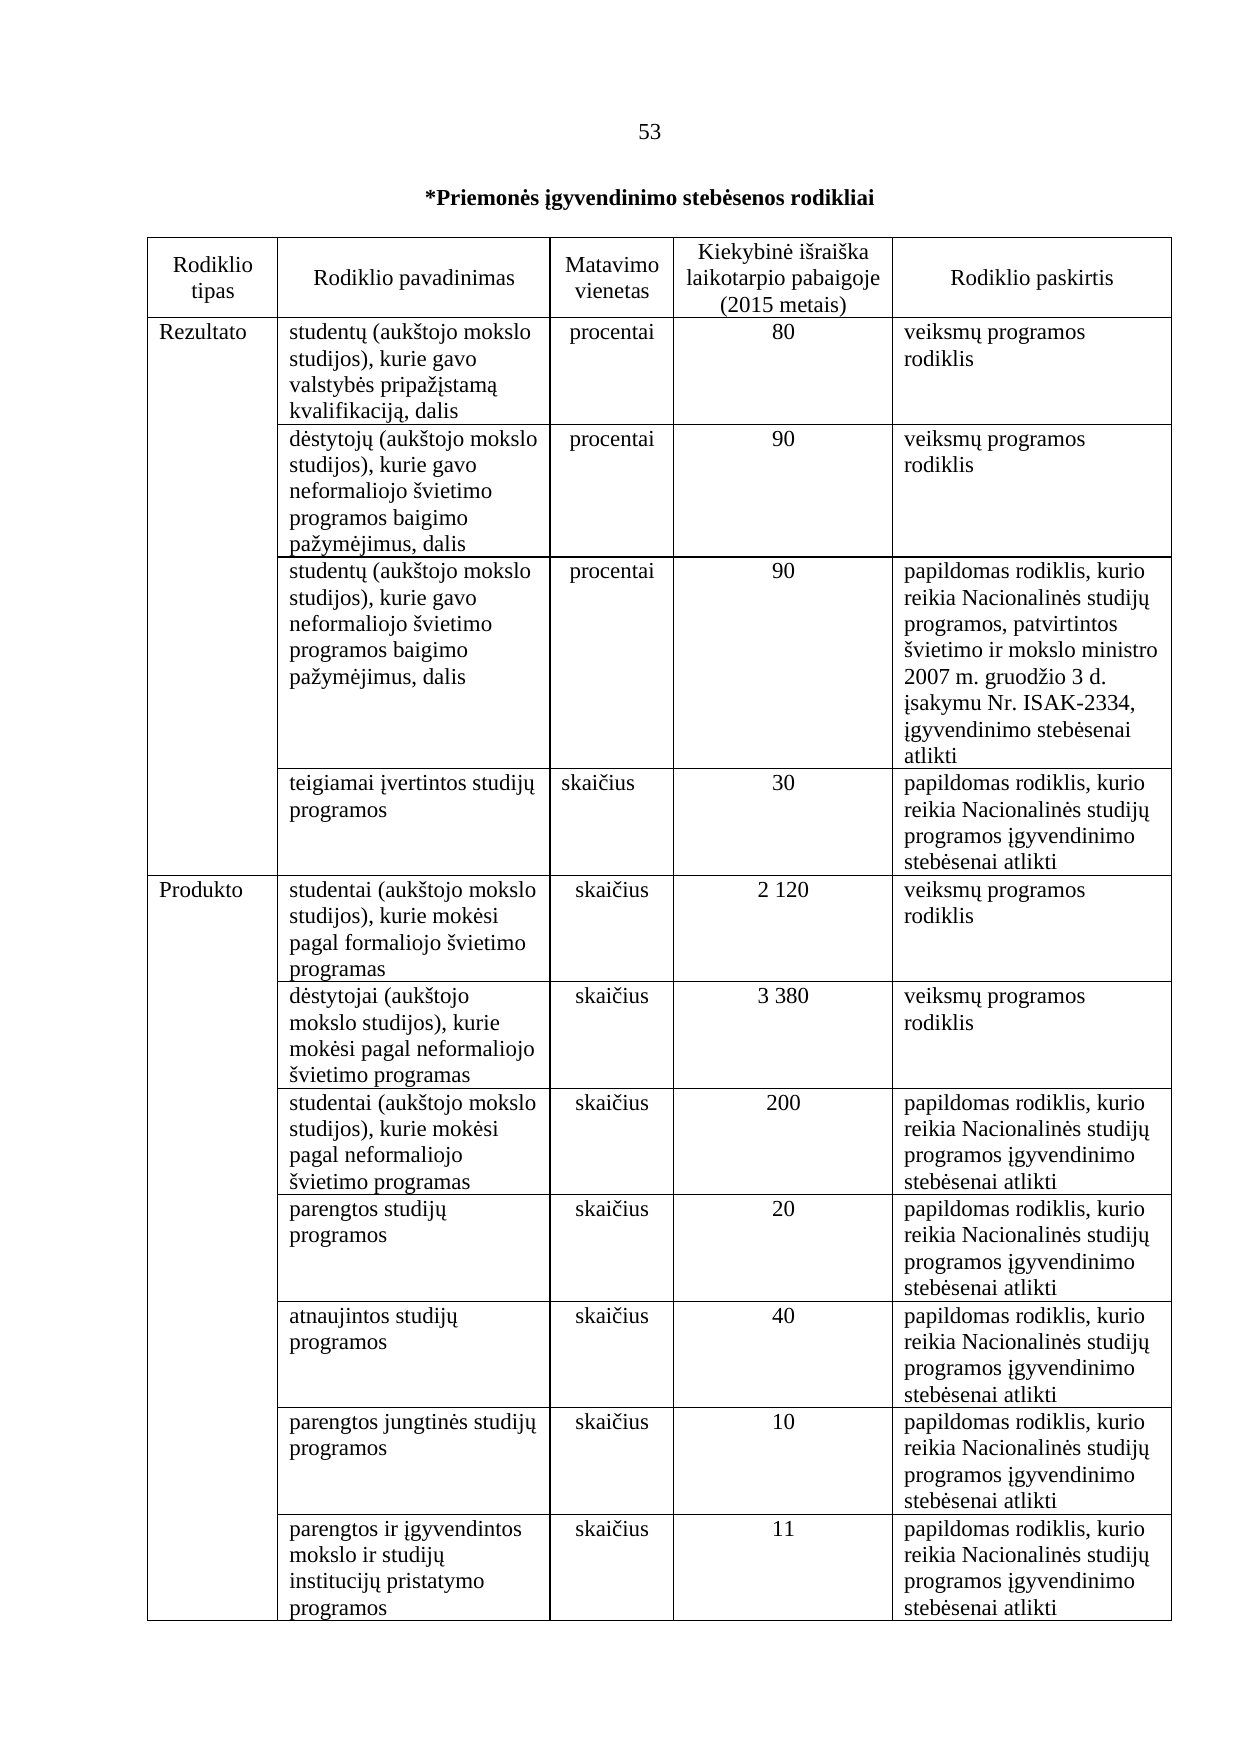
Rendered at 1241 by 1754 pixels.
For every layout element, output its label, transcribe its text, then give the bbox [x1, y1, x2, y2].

table_cell studentai (aukštojo mokslo studijos), kurie mokėsi pagal neformaliojo švietimo programas [278, 1089, 549, 1194]
table_cell 10 [674, 1408, 892, 1513]
table_cell procentai [551, 558, 673, 768]
table_cell veiksmų programos rodiklis [893, 318, 1171, 424]
table_cell papildomas rodiklis, kurio reikia Nacionalinės studijų programos įgyvendinimo stebėsenai atlikti [893, 1515, 1171, 1620]
table_cell teigiamai įvertintos studijų programos [278, 769, 549, 875]
table_cell papildomas rodiklis, kurio reikia Nacionalinės studijų programos įgyvendinimo stebėsenai atlikti [893, 769, 1171, 875]
table_cell skaičius [551, 1089, 673, 1194]
table_cell 11 [674, 1515, 892, 1620]
table_cell skaičius [551, 876, 673, 981]
text *Priemonės įgyvendinimo stebėsenos rodikliai [148, 184, 1152, 211]
table_cell skaičius [551, 1515, 673, 1620]
table_cell papildomas rodiklis, kurio reikia Nacionalinės studijų programos, patvirtintos švietimo ir mokslo ministro 2007 m. gruodžio 3 d. įsakymu Nr. ISAK-2334, įgyvendinimo stebėsenai atlikti [893, 558, 1171, 768]
table_header Matavimo vienetas [551, 238, 673, 317]
table_cell atnaujintos studijų programos [278, 1302, 549, 1407]
table_cell studentų (aukštojo mokslo studijos), kurie gavo valstybės pripažįstamą kvalifikaciją, dalis [278, 318, 549, 424]
table_cell 3 380 [674, 982, 892, 1088]
table_cell studentai (aukštojo mokslo studijos), kurie mokėsi pagal formaliojo švietimo programas [278, 876, 549, 981]
table_cell 2 120 [674, 876, 892, 981]
table_cell dėstytojų (aukštojo mokslo studijos), kurie gavo neformaliojo švietimo programos baigimo pažymėjimus, dalis [278, 425, 549, 556]
table_cell 200 [674, 1089, 892, 1194]
table_cell skaičius [551, 769, 673, 875]
table_cell 90 [674, 558, 892, 768]
table_cell skaičius [551, 1302, 673, 1407]
table_cell Rezultato [148, 318, 277, 875]
table_cell papildomas rodiklis, kurio reikia Nacionalinės studijų programos įgyvendinimo stebėsenai atlikti [893, 1302, 1171, 1407]
table_cell 40 [674, 1302, 892, 1407]
table_cell veiksmų programos rodiklis [893, 876, 1171, 981]
table_cell procentai [551, 425, 673, 556]
table_header Rodiklio tipas [148, 238, 277, 317]
table_cell papildomas rodiklis, kurio reikia Nacionalinės studijų programos įgyvendinimo stebėsenai atlikti [893, 1408, 1171, 1513]
table_header Rodiklio paskirtis [893, 238, 1171, 317]
table_cell 80 [674, 318, 892, 424]
table_cell papildomas rodiklis, kurio reikia Nacionalinės studijų programos įgyvendinimo stebėsenai atlikti [893, 1195, 1171, 1301]
table_cell 90 [674, 425, 892, 556]
table_cell papildomas rodiklis, kurio reikia Nacionalinės studijų programos įgyvendinimo stebėsenai atlikti [893, 1089, 1171, 1194]
table_cell 20 [674, 1195, 892, 1301]
table_cell skaičius [551, 982, 673, 1088]
table_cell studentų (aukštojo mokslo studijos), kurie gavo neformaliojo švietimo programos baigimo pažymėjimus, dalis [278, 558, 549, 768]
table_cell parengtos jungtinės studijų programos [278, 1408, 549, 1513]
table_cell veiksmų programos rodiklis [893, 425, 1171, 556]
table_cell dėstytojai (aukštojo mokslo studijos), kurie mokėsi pagal neformaliojo švietimo programas [278, 982, 549, 1088]
table_cell procentai [551, 318, 673, 424]
table_cell veiksmų programos rodiklis [893, 982, 1171, 1088]
table_cell Produkto [148, 876, 277, 1620]
table_cell parengtos studijų programos [278, 1195, 549, 1301]
table_cell 30 [674, 769, 892, 875]
table_header Rodiklio pavadinimas [278, 238, 549, 317]
table_cell skaičius [551, 1195, 673, 1301]
table_cell parengtos ir įgyvendintos mokslo ir studijų institucijų pristatymo programos [278, 1515, 549, 1620]
table_cell skaičius [551, 1408, 673, 1513]
table_header Kiekybinė išraiška laikotarpio pabaigoje (2015 metais) [674, 238, 892, 317]
